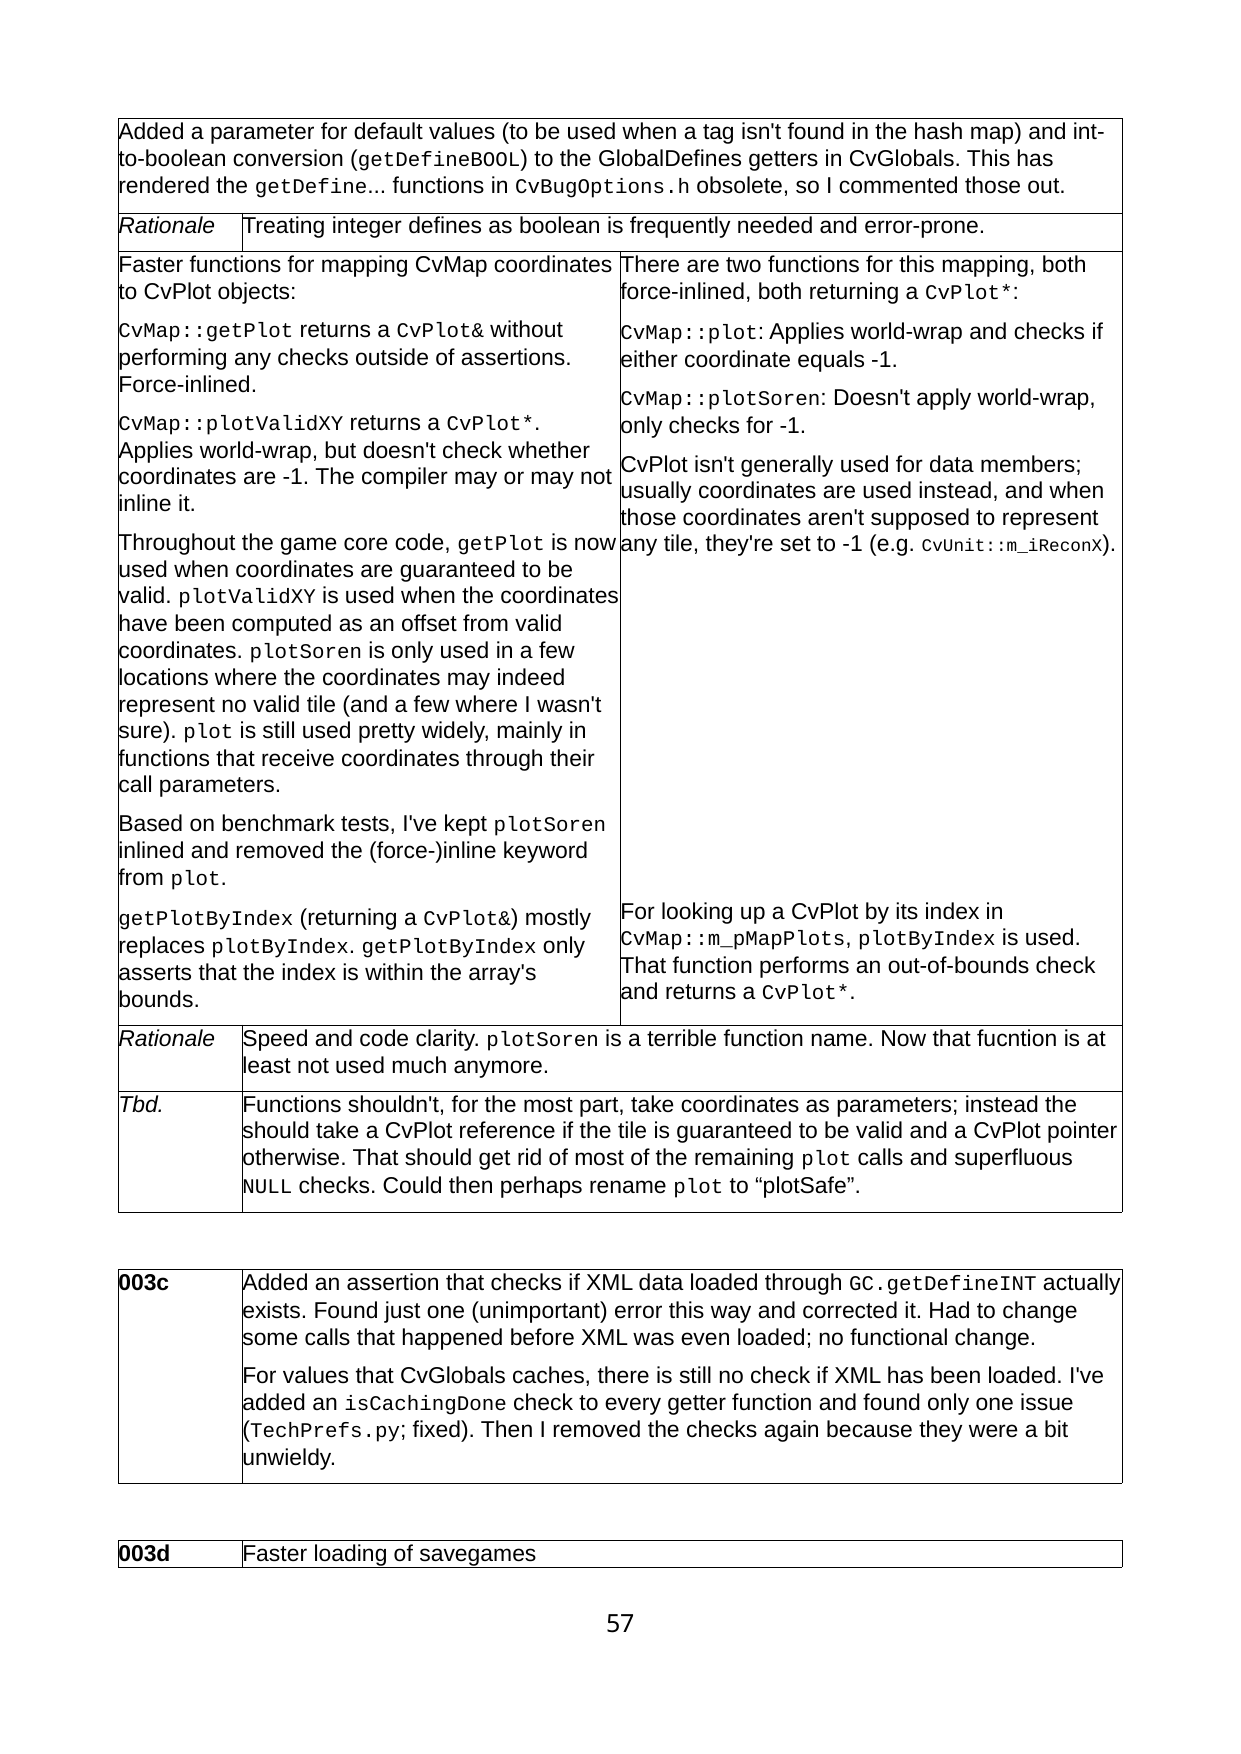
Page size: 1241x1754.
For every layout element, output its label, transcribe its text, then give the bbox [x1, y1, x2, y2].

table_cell There are two functions for this mapping, both force-inlined, both returning a CvPlot*: CvMap::plot: Applies world-wrap and checks if either coordinate equals -1. CvMap::plotSoren: Doesn't apply world-wrap, only checks for -1. CvPlot isn't generally used for data members; usually coordinates are used instead, and when those coordinates aren't supposed to represent any tile, they're set to -1 (e.g. CvUnit::m_iReconX). For looking up a CvPlot by its index in CvMap::m_pMapPlots, plotByIndex is used. That function performs an out-of-bounds check and returns a CvPlot*. [621, 252, 1122, 1024]
table_cell Faster functions for mapping CvMap coordinates to CvPlot objects: CvMap::getPlot returns a CvPlot& without performing any checks outside of assertions. Force-inlined. CvMap::plotValidXY returns a CvPlot*. Applies world-wrap, but doesn't check whether coordinates are -1. The compiler may or may not inline it. Throughout the game core code, getPlot is now used when coordinates are guaranteed to be valid. plotValidXY is used when the coordinates have been computed as an offset from valid coordinates. plotSoren is only used in a few locations where the coordinates may indeed represent no valid tile (and a few where I wasn't sure). plot is still used pretty widely, mainly in functions that receive coordinates through their call parameters. Based on benchmark tests, I've kept plotSoren inlined and removed the (force-)inline keyword from plot. getPlotByIndex (returning a CvPlot&) mostly replaces plotByIndex. getPlotByIndex only asserts that the index is within the array's bounds. [119, 252, 620, 1024]
table_cell Tbd. [119, 1092, 242, 1212]
table_cell Treating integer defines as boolean is frequently needed and error-prone. [243, 214, 1122, 251]
table_cell Speed and code clarity. plotSoren is a terrible function name. Now that fucntion is at least not used much anymore. [243, 1026, 1122, 1091]
table_cell Rationale [119, 214, 242, 251]
table_cell Rationale [119, 1026, 242, 1091]
table_header Faster loading of savegames [243, 1541, 1122, 1567]
table_header 003c [119, 1270, 242, 1483]
table_header Added an assertion that checks if XML data loaded through GC.getDefineINT actually exists. Found just one (unimportant) error this way and corrected it. Had to change some calls that happened before XML was even loaded; no functional change. For values that CvGlobals caches, there is still no check if XML has been loaded. I've added an isCachingDone check to every getter function and found only one issue (TechPrefs.py; fixed). Then I removed the checks again because they were a bit unwieldy. [243, 1270, 1122, 1483]
table_cell Added a parameter for default values (to be used when a tag isn't found in the hash map) and int-to-boolean conversion (getDefineBOOL) to the GlobalDefines getters in CvGlobals. This has rendered the getDefine... functions in CvBugOptions.h obsolete, so I commented those out. [119, 119, 1122, 212]
table_header 003d [119, 1541, 242, 1567]
table_cell Functions shouldn't, for the most part, take coordinates as parameters; instead the should take a CvPlot reference if the tile is guaranteed to be valid and a CvPlot pointer otherwise. That should get rid of most of the remaining plot calls and superfluous NULL checks. Could then perhaps rename plot to “plotSafe”. [243, 1092, 1122, 1212]
